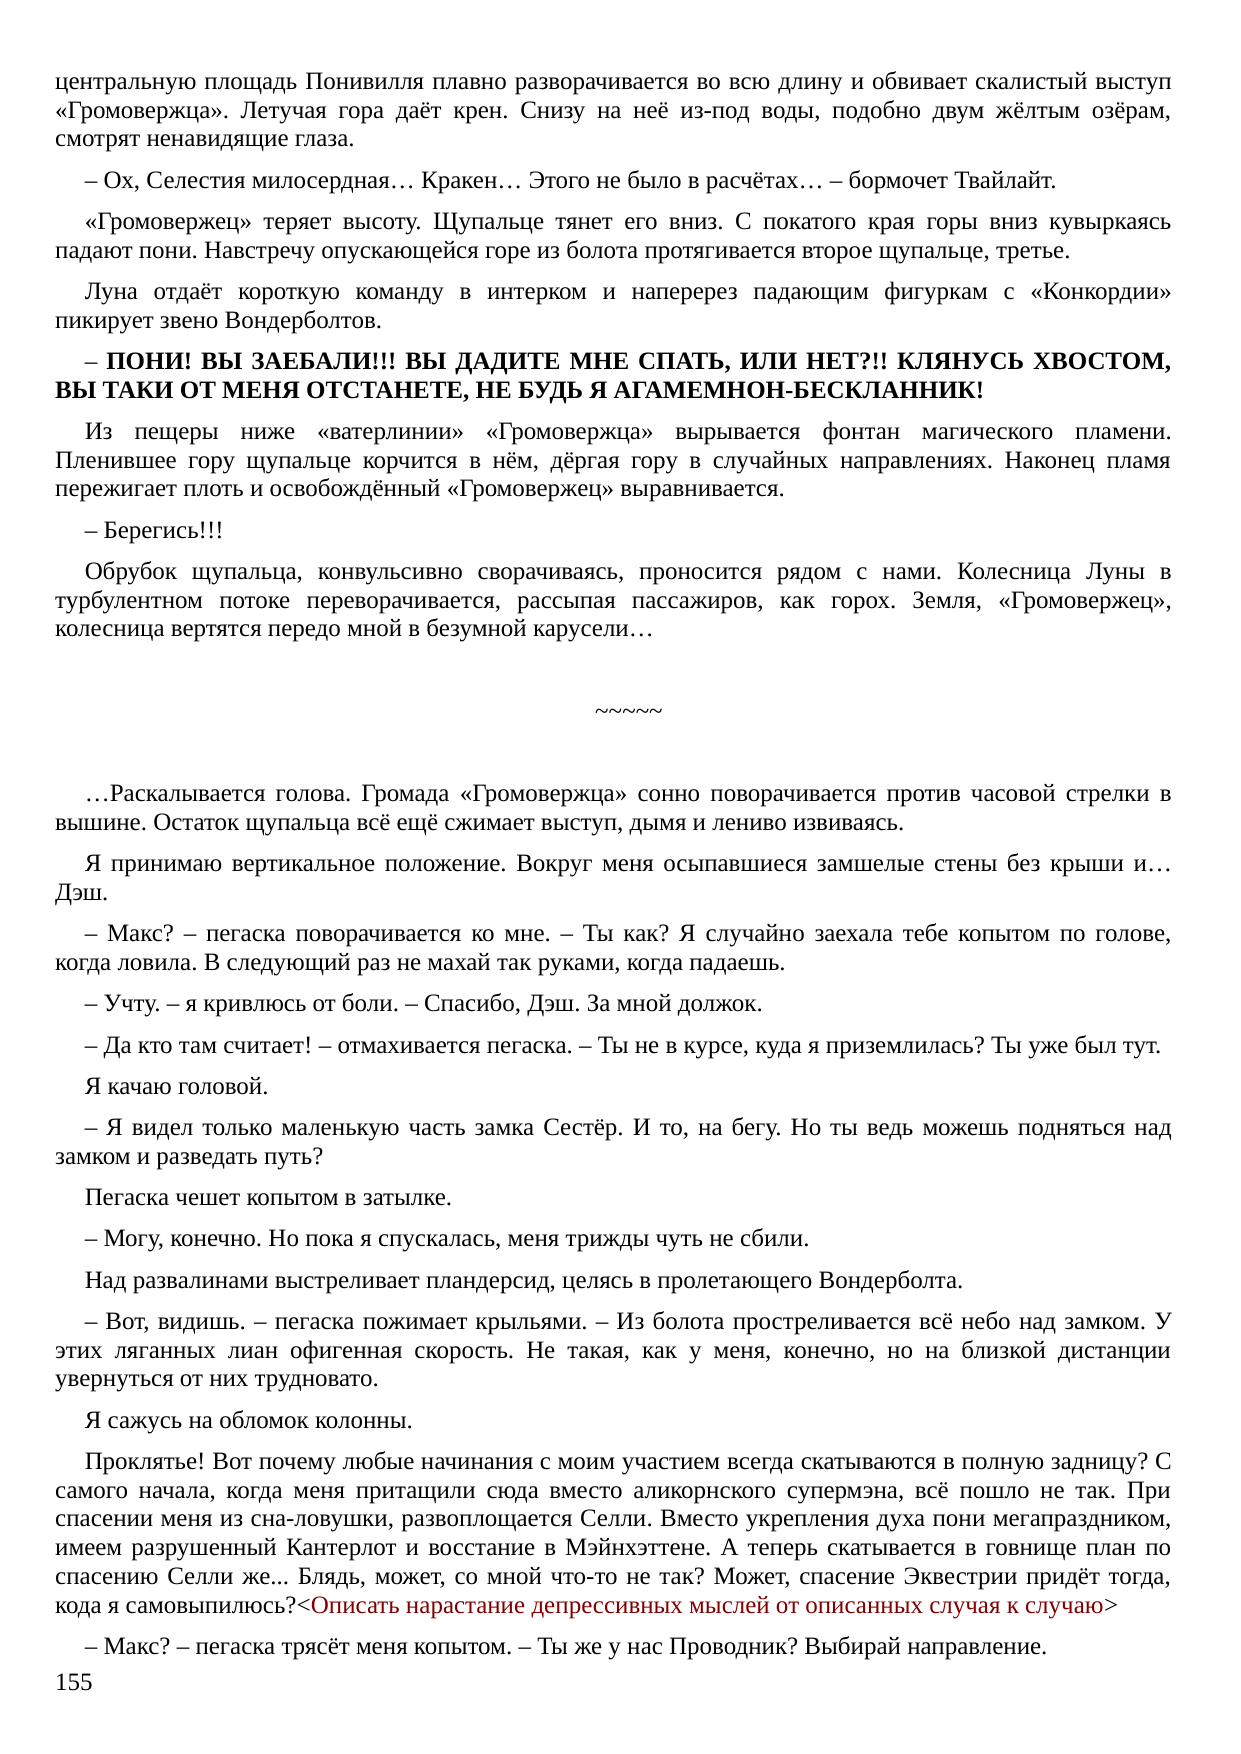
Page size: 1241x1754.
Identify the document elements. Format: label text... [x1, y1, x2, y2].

text – Ох, Селестия милосердная… Кракен… Этого не было в расчётах… – бормочет Твайлайт. [55, 165, 1173, 193]
text Из пещеры ниже «ватерлинии» «Громовержца» вырывается фонтан магического пламени. Пленившее гору щупальце корчится в нём, дёргая гору в случайных направлениях. Наконец пламя пережигает плоть и освобождённый «Громовержец» выравнивается. [55, 416, 1173, 502]
text – Макс? – пегаска трясёт меня копытом. – Ты же у нас Проводник? Выбирай направление. [55, 1631, 1173, 1660]
text – Макс? – пегаска поворачивается ко мне. – Ты как? Я случайно заехала тебе копытом по голове, когда ловила. В следующий раз не махай так руками, когда падаешь. [55, 918, 1173, 976]
text Над развалинами выстреливает пландерсид, целясь в пролетающего Вондерболта. [55, 1265, 1173, 1293]
text ~~~~~ [55, 696, 1173, 725]
text …Раскалывается голова. Громада «Громовержца» сонно поворачивается против часовой стрелки в вышине. Остаток щупальца всё ещё сжимает выступ, дымя и лениво извиваясь. [55, 778, 1173, 836]
text – Да кто там считает! – отмахивается пегаска. – Ты не в курсе, куда я приземлилась? Ты уже был тут. [55, 1030, 1173, 1058]
text «Громовержец» теряет высоту. Щупальце тянет его вниз. С покатого края горы вниз кувыркаясь падают пони. Навстречу опускающейся горе из болота протягивается второе щупальце, третье. [55, 206, 1173, 263]
text Я качаю головой. [55, 1071, 1173, 1100]
text Обрубок щупальца, конвульсивно сворачиваясь, проносится рядом с нами. Колесница Луны в турбулентном потоке переворачивается, рассыпая пассажиров, как горох. Земля, «Громовержец», колесница вертятся передо мной в безумной карусели… [55, 556, 1173, 642]
text Пегаска чешет копытом в затылке. [55, 1182, 1173, 1211]
text Я принимаю вертикальное положение. Вокруг меня осыпавшиеся замшелые стены без крыши и… Дэш. [55, 848, 1173, 906]
text Луна отдаёт короткую команду в интерком и наперерез падающим фигуркам с «Конкордии» пикирует звено Вондерболтов. [55, 276, 1173, 333]
text – Учту. – я кривлюсь от боли. – Спасибо, Дэш. За мной должок. [55, 988, 1173, 1017]
text – Берегись!!! [55, 515, 1173, 543]
text – ПОНИ! ВЫ ЗАЕБАЛИ!!! ВЫ ДАДИТЕ МНЕ СПАТЬ, ИЛИ НЕТ?!! КЛЯНУСЬ ХВОСТОМ, ВЫ ТАКИ ОТ МЕНЯ ОТСТАНЕТЕ, НЕ БУДЬ Я АГАМЕМНОН-БЕСКЛАННИК! [55, 346, 1173, 403]
text Я сажусь на обломок колонны. [55, 1405, 1173, 1433]
text Проклятье! Вот почему любые начинания с моим участием всегда скатываются в полную задницу? С самого начала, когда меня притащили сюда вместо аликорнского супермэна, всё пошло не так. При спасении меня из сна-ловушки, развоплощается Селли. Вместо укрепления духа пони мегапраздником, имеем разрушенный Кантерлот и восстание в Мэйнхэттене. А теперь скатывается в говнище план по спасению Селли же... Блядь, может, со мной что-то не так? Может, спасение Эквестрии придёт тогда, кода я самовыпилюсь?<Описать нарастание депрессивных мыслей от описанных случая к случаю> [55, 1446, 1173, 1618]
text – Вот, видишь. – пегаска пожимает крыльями. – Из болота простреливается всё небо над замком. У этих ляганных лиан офигенная скорость. Не такая, как у меня, конечно, но на близкой дистанции увернуться от них трудновато. [55, 1306, 1173, 1392]
text центральную площадь Понивилля плавно разворачивается во всю длину и обвивает скалистый выступ «Громовержца». Летучая гора даёт крен. Снизу на неё из-под воды, подобно двум жёлтым озёрам, смотрят ненавидящие глаза. [55, 66, 1173, 152]
text – Я видел только маленькую часть замка Сестёр. И то, на бегу. Но ты ведь можешь подняться над замком и разведать путь? [55, 1112, 1173, 1170]
text – Могу, конечно. Но пока я спускалась, меня трижды чуть не сбили. [55, 1223, 1173, 1252]
